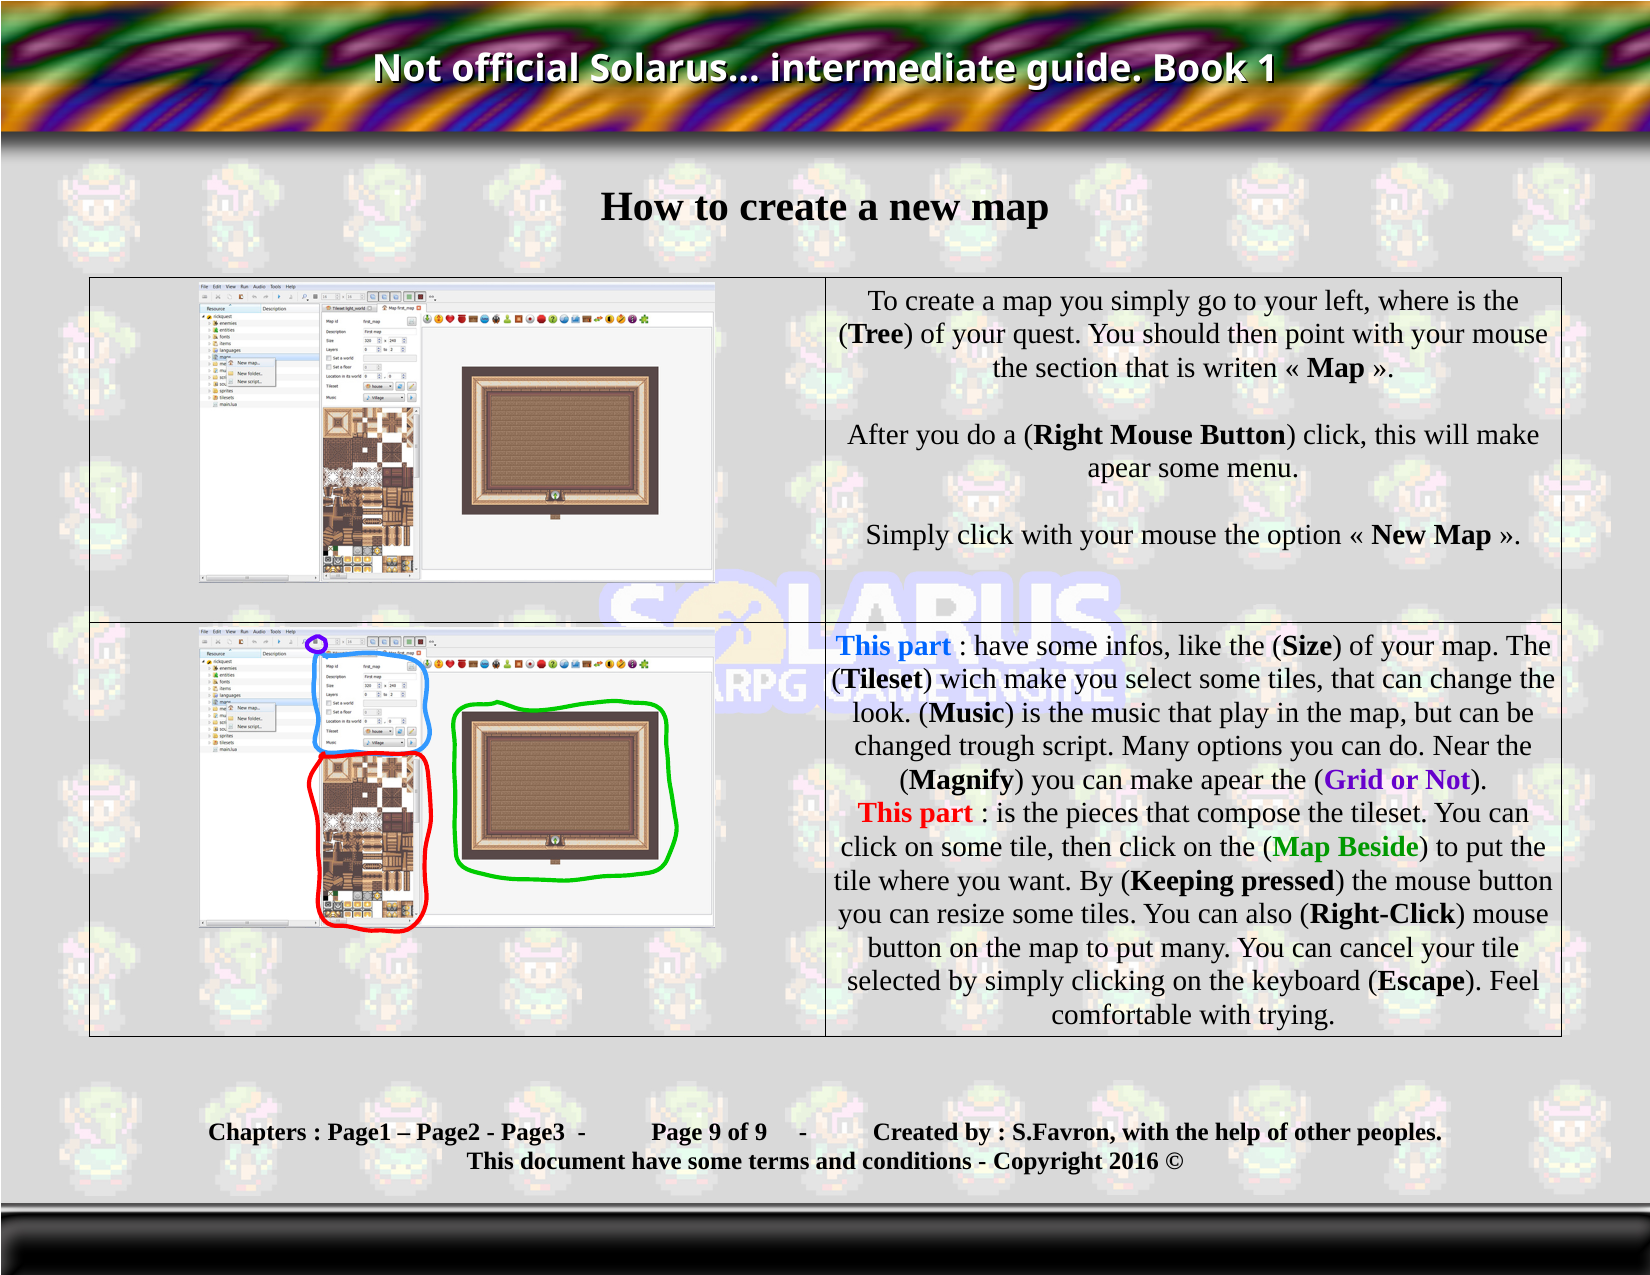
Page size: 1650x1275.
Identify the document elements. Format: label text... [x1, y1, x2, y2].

table_cell [90, 623, 825, 1036]
table_header [90, 278, 825, 622]
table_cell This part : have some infos, like the (Size) of your map. The (Tileset) wich make you select some tiles, that can change the look. (Music) is the music that play in the map, but can be changed trough script. Many options you can do. Near the (Magnify) you can make apear the (Grid or Not). This part : is the pieces that compose the tileset. You can click on some tile, then click on the (Map Beside) to put the tile where you want. By (Keeping pressed) the mouse button you can resize some tiles. You can also (Right-Click) mouse button on the map to put many. You can cancel your tile selected by simply clicking on the keyboard (Escape). Feel comfortable with trying. [826, 623, 1561, 1036]
table_header To create a map you simply go to your left, where is the (Tree) of your quest. You should then point with your mouse the section that is writen « Map ». After you do a (Right Mouse Button) click, this will make apear some menu. Simply click with your mouse the option « New Map ». [826, 278, 1561, 622]
picture [1, 1, 1650, 1275]
text How to create a new map [89, 181, 1561, 229]
